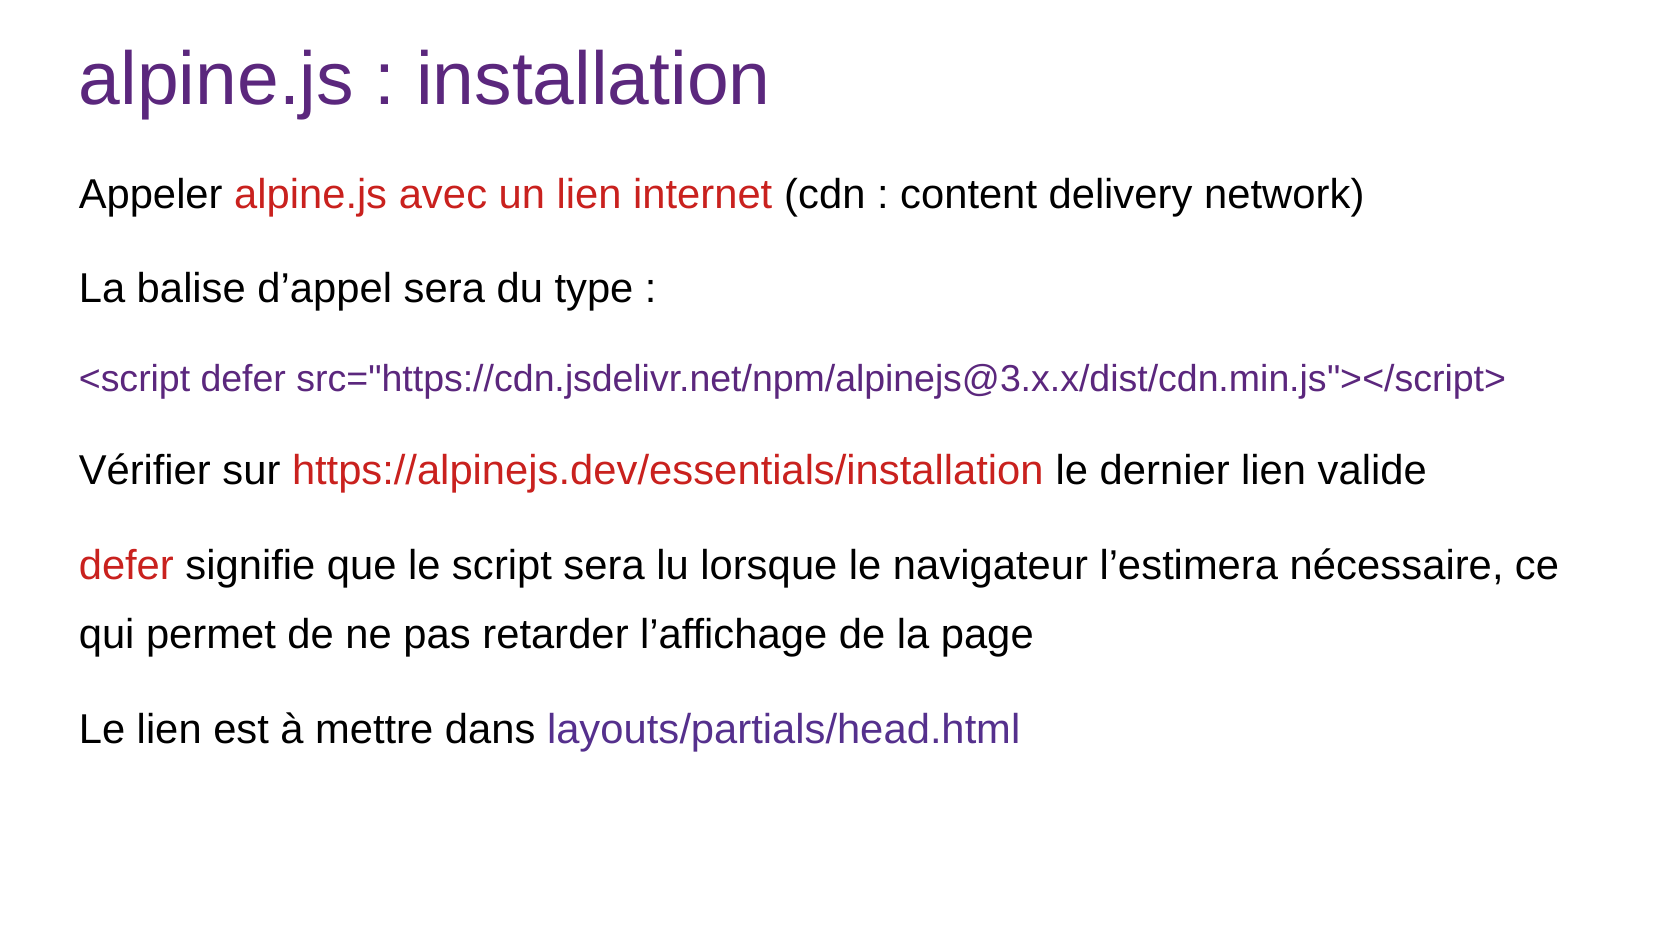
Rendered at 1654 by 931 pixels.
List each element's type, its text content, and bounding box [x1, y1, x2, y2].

title alpine.js : installation [78, 36, 1556, 147]
text_box Appeler alpine.js avec un lien internet (cdn : content delivery network) La balise d’appel sera du type : <script defer src="https://cdn.jsdelivr.net/npm/alpinejs@3.x.x/dist/cdn.min.js"></script> Vérifier sur https://alpinejs.dev/essentials/installation le dernier lien valide defer signifie que le script sera lu lorsque le navigateur l’estimera nécessaire, ce qui permet de ne pas retarder l’affichage de la page Le lien est à mettre dans layouts/partials/head.html [78, 147, 1595, 886]
